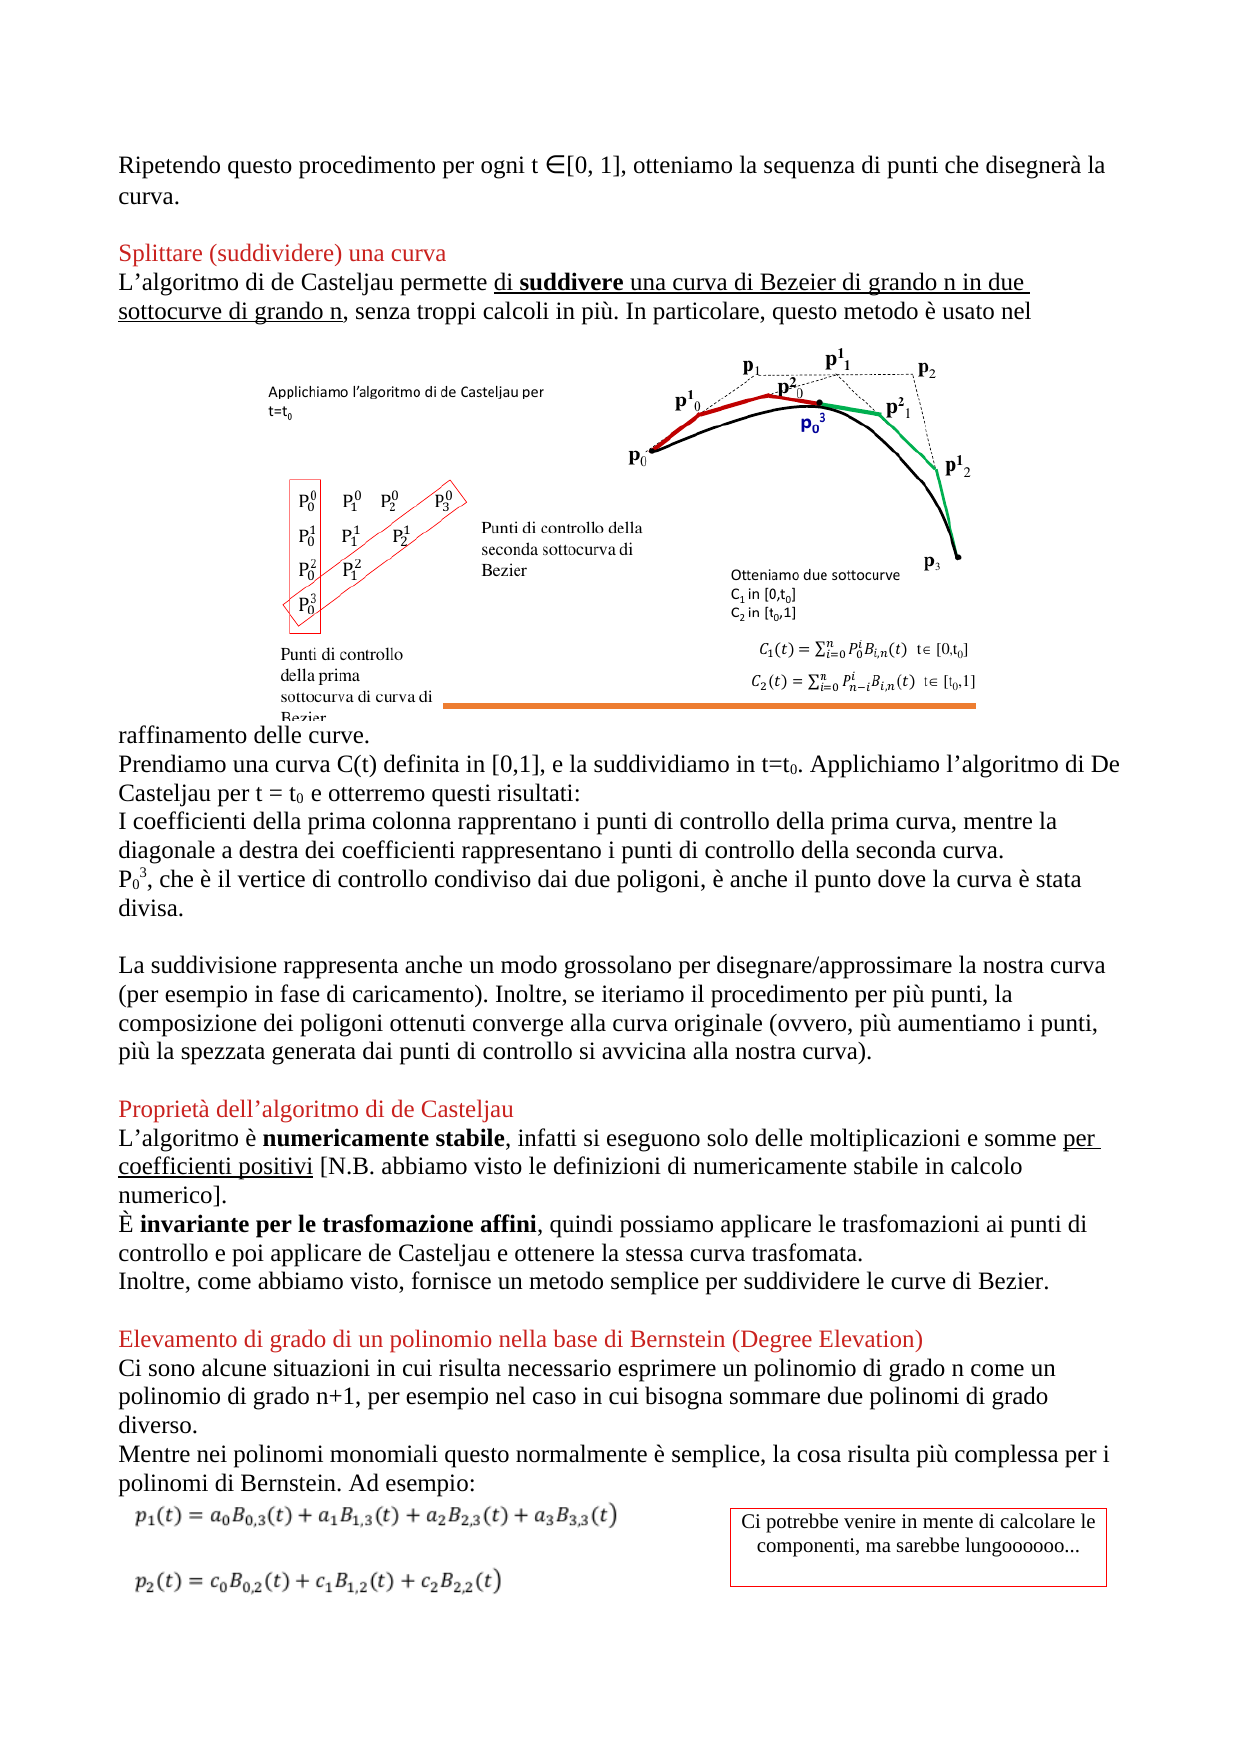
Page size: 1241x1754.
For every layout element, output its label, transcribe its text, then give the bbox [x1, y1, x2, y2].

text La suddivisione rappresenta anche un modo grossolano per disegnare/approssimare la nostra curva (per esempio in fase di caricamento). Inoltre, se iteriamo il procedimento per più punti, la composizione dei poligoni ottenuti converge alla curva originale (ovvero, più aumentiamo i punti, più la spezzata generata dai punti di controllo si avvicina alla nostra curva). [118, 950, 1122, 1065]
text Ci sono alcune situazioni in cui risulta necessario esprimere un polinomio di grado n come un polinomio di grado n+1, per esempio nel caso in cui bisogna sommare due polinomi di grado diverso. [118, 1353, 1122, 1439]
text Prendiamo una curva C(t) definita in [0,1], e la suddividiamo in t=t0. Applichiamo l’algoritmo di De Casteljau per t = t0 e otterremo questi risultati: [118, 749, 1122, 806]
text I coefficienti della prima colonna rapprentano i punti di controllo della prima curva, mentre la diagonale a destra dei coefficienti rappresentano i punti di controllo della seconda curva. [118, 806, 1122, 864]
text Proprietà dell’algoritmo di de Casteljau [118, 1094, 1122, 1123]
text Inoltre, come abbiamo visto, fornisce un metodo semplice per suddividere le curve di Bezier. [118, 1266, 1122, 1295]
text L’algoritmo è numericamente stabile, infatti si eseguono solo delle moltiplicazioni e somme per coefficienti positivi [N.B. abbiamo visto le definizioni di numericamente stabile in calcolo numerico]. [118, 1123, 1122, 1209]
text Elevamento di grado di un polinomio nella base di Bernstein (Degree Elevation) [118, 1324, 1122, 1353]
text È invariante per le trasfomazione affini, quindi possiamo applicare le trasfomazioni ai punti di controllo e poi applicare de Casteljau e ottenere la stessa curva trasfomata. [118, 1209, 1122, 1266]
picture [129, 1497, 624, 1600]
text Ripetendo questo procedimento per ogni t ∈[0, 1], otteniamo la sequenza di punti che disegnerà la curva. [118, 147, 1122, 210]
text L’algoritmo di de Casteljau permette di suddivere una curva di Bezeier di grando n in due sottocurve di grando n, senza troppi calcoli in più. In particolare, questo metodo è usato nel raffinamento delle curve. [118, 267, 1122, 749]
text Mentre nei polinomi monomiali questo normalmente è semplice, la cosa risulta più complessa per i polinomi di Bernstein. Ad esempio: [118, 1439, 1122, 1496]
text Splittare (suddividere) una curva [118, 238, 1122, 267]
text P03, che è il vertice di controllo condiviso dai due poligoni, è anche il punto dove la curva è stata divisa. [118, 864, 1122, 921]
picture [264, 345, 976, 721]
